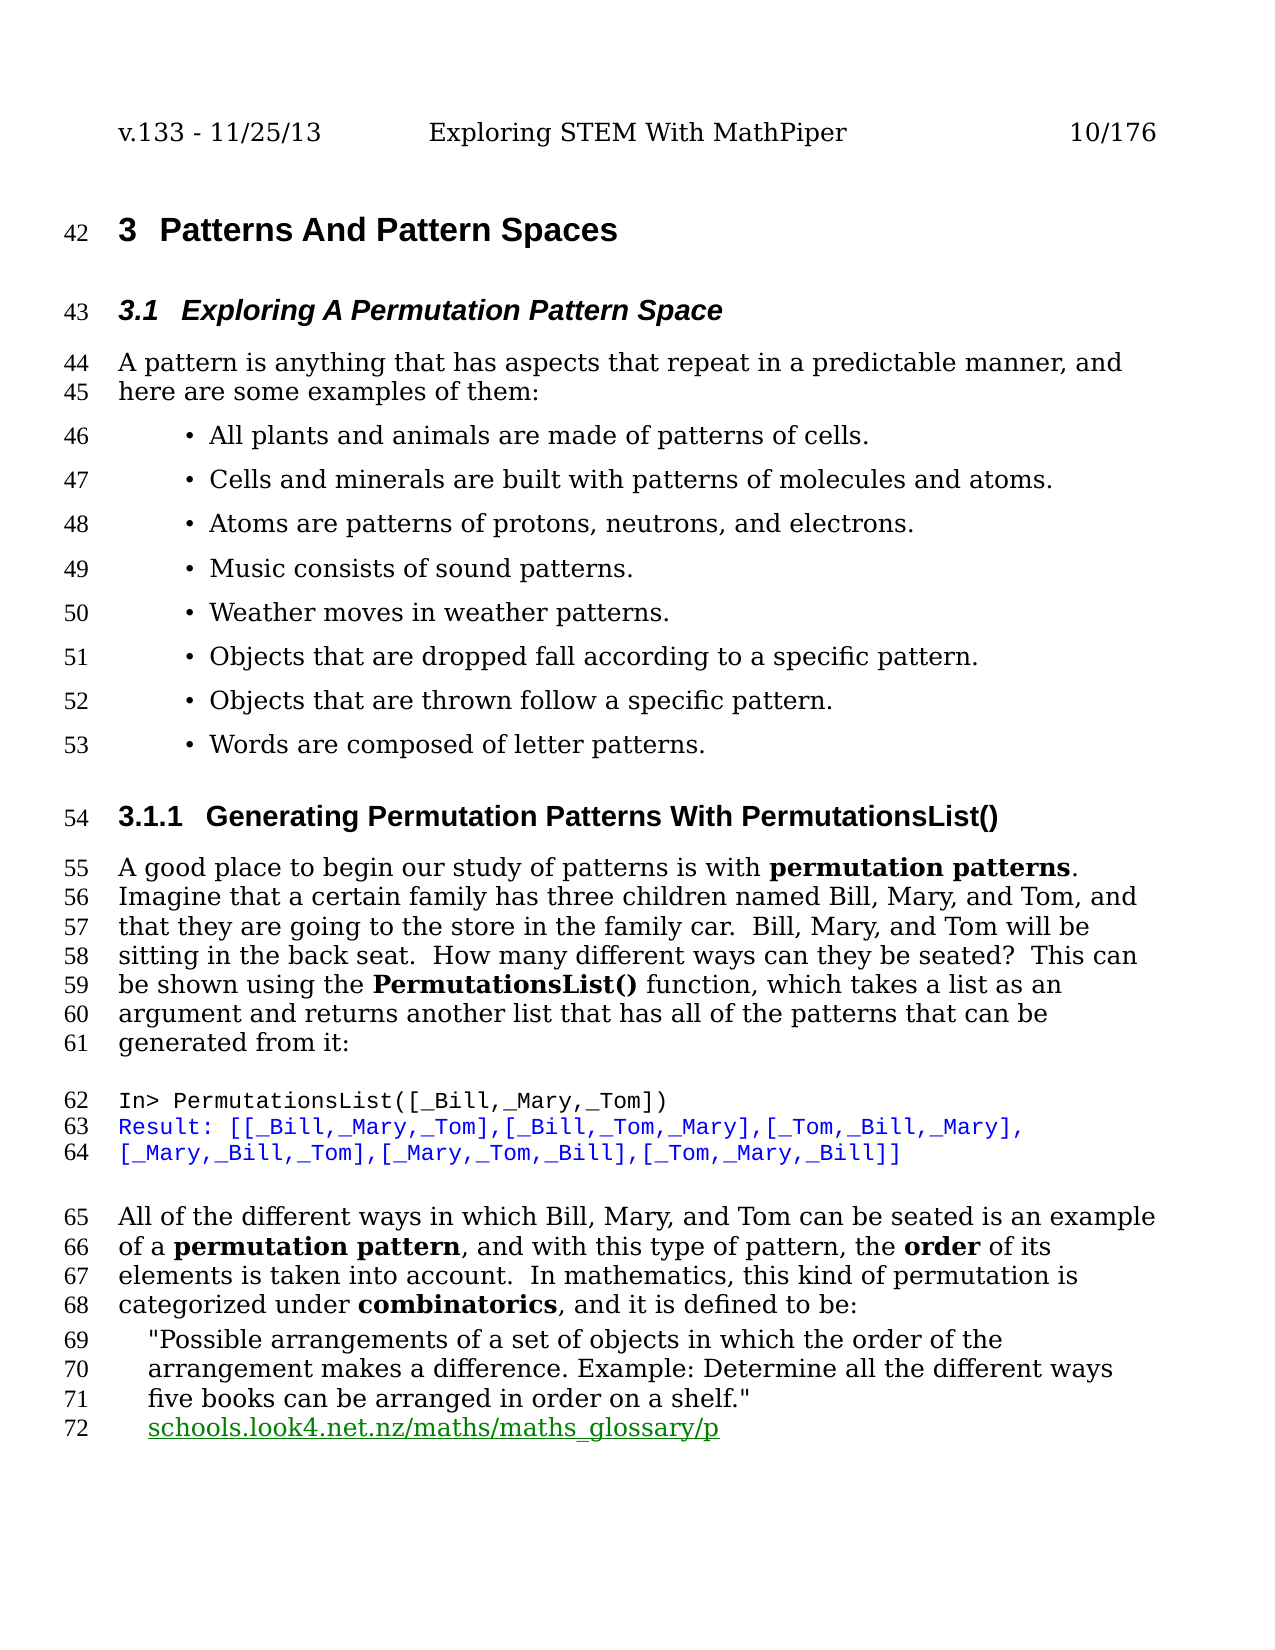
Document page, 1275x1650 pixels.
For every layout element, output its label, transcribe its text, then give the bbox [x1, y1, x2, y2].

text All of the different ways in which Bill, Mary, and Tom can be seated is an example of a permutation pattern, and with this type of pattern, the order of its elements is taken into account. In mathematics, this kind of permutation is categorized under combinatorics, and it is defined to be: [118, 1202, 1157, 1319]
list All plants and animals are made of patterns of cells. [185, 421, 1157, 450]
subtitle Exploring A Permutation Pattern Space [118, 293, 1157, 327]
list Cells and minerals are built with patterns of molecules and atoms. [185, 465, 1157, 494]
list Atoms are patterns of protons, neutrons, and electrons. [185, 509, 1157, 539]
list Words are composed of letter patterns. [185, 730, 1157, 759]
text In> PermutationsList([_Bill,_Mary,_Tom]) [118, 1090, 1157, 1116]
text "Possible arrangements of a set of objects in which the order of the arrangement makes a difference. Example: Determine all the different ways five books can be arranged in order on a shelf." schools.look4.net.nz/maths/maths_glossary/p [148, 1326, 1157, 1442]
list Objects that are thrown follow a specific pattern. [185, 686, 1157, 715]
list Music consists of sound patterns. [185, 554, 1157, 583]
subtitle Generating Permutation Patterns With PermutationsList() [118, 799, 1157, 832]
list Objects that are dropped fall according to a specific pattern. [185, 642, 1157, 671]
list Weather moves in weather patterns. [185, 598, 1157, 627]
text A pattern is anything that has aspects that repeat in a predictable manner, and here are some examples of them: [118, 348, 1157, 406]
text A good place to begin our study of patterns is with permutation patterns. Imagine that a certain family has three children named Bill, Mary, and Tom, and that they are going to the store in the family car. Bill, Mary, and Tom will be sitting in the back seat. How many different ways can they be seated? This can be shown using the PermutationsList() function, which takes a list as an argument and returns another list that has all of the patterns that can be generated from it: [118, 853, 1157, 1058]
subtitle Patterns And Pattern Spaces [118, 210, 1157, 248]
text Result: [[_Bill,_Mary,_Tom],[_Bill,_Tom,_Mary],[_Tom,_Bill,_Mary],[_Mary,_Bill,_Tom],[_Mary,_Tom,_Bill],[_Tom,_Mary,_Bill]] [118, 1116, 1157, 1167]
